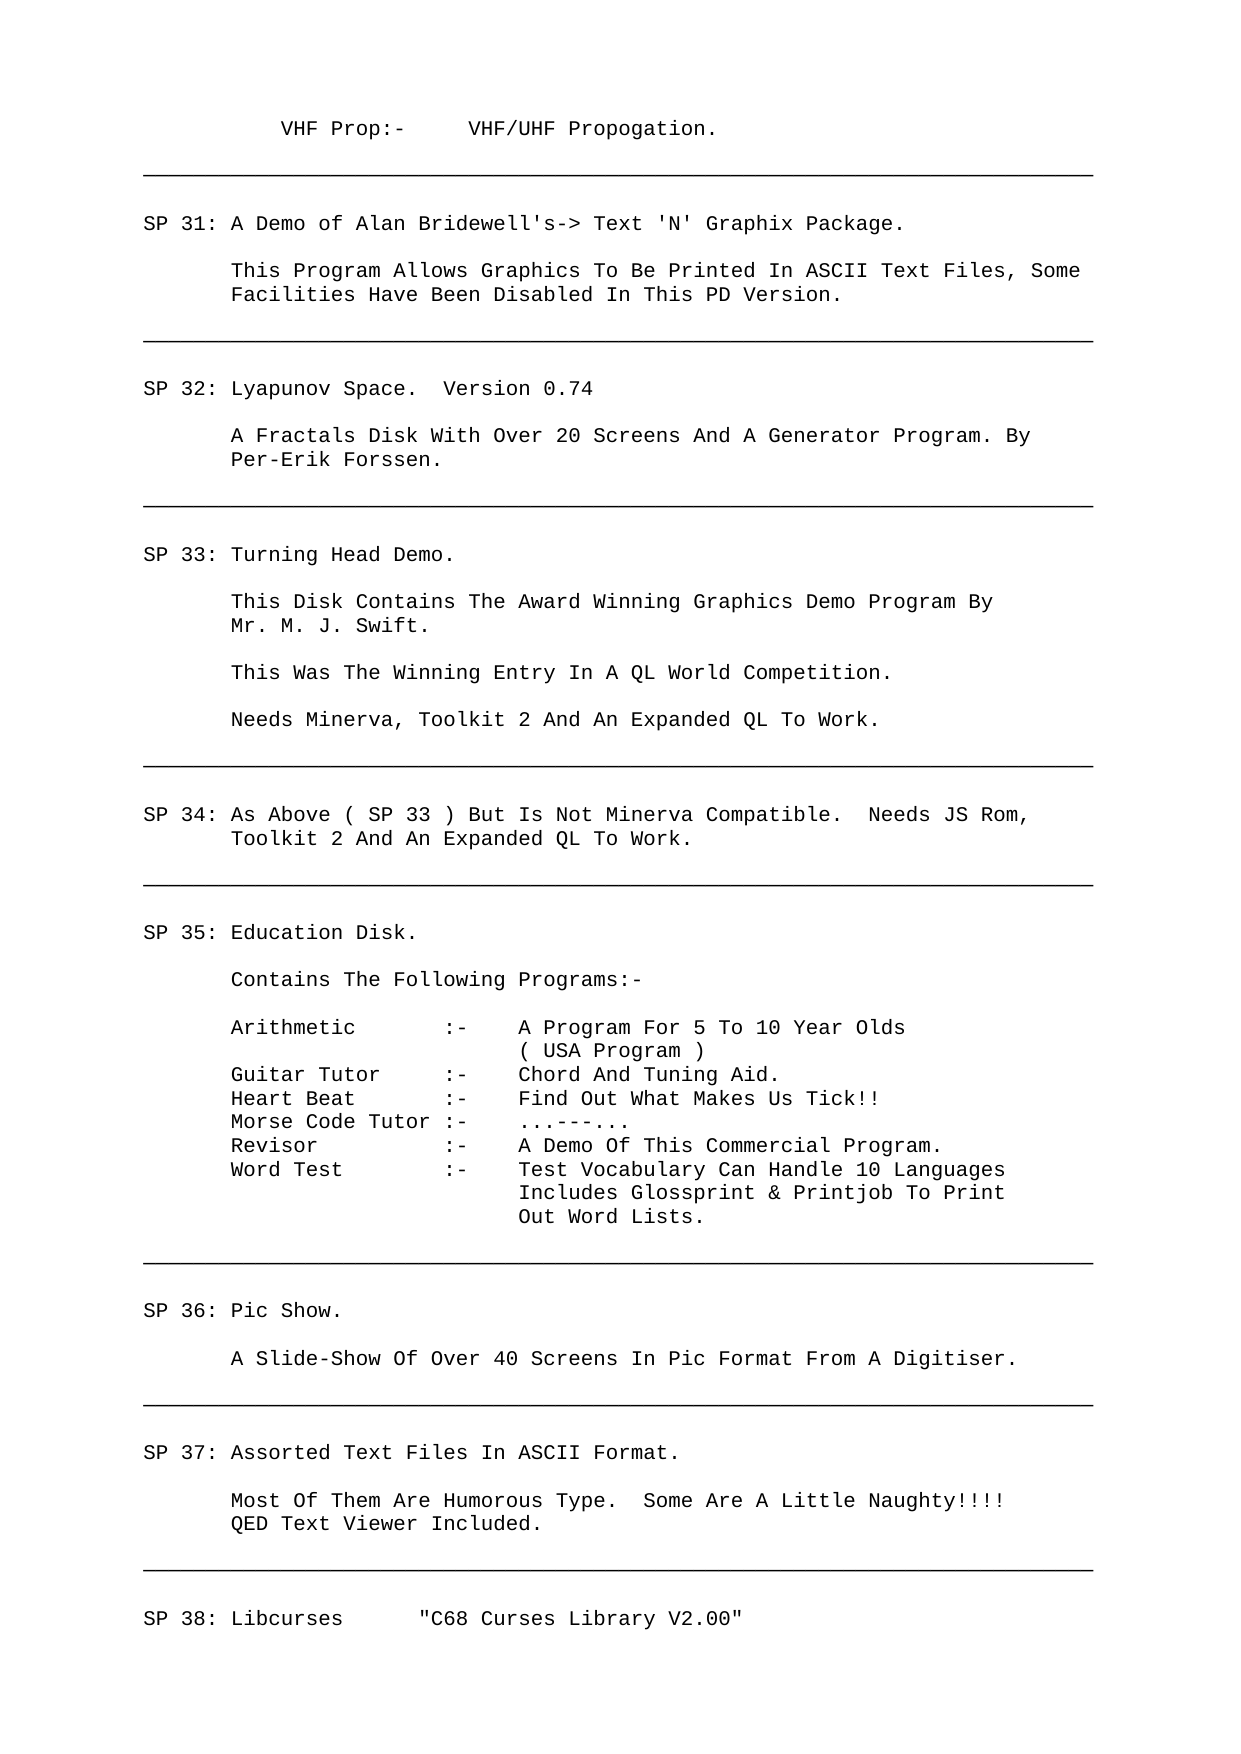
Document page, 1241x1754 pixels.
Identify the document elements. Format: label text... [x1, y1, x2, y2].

text Word Test :- Test Vocabulary Can Handle 10 Languages [118, 1158, 1122, 1182]
text This Program Allows Graphics To Be Printed In ASCII Text Files, Some [118, 260, 1122, 284]
text SP 32: Lyapunov Space. Version 0.74 [118, 378, 1122, 402]
text ──────────────────────────────────────────────────────────────────────────── [118, 757, 1122, 780]
text ──────────────────────────────────────────────────────────────────────────── [118, 1395, 1122, 1419]
text This Was The Winning Entry In A QL World Competition. [118, 662, 1122, 686]
text SP 34: As Above ( SP 33 ) But Is Not Minerva Compatible. Needs JS Rom, [118, 804, 1122, 827]
text Mr. M. J. Swift. [118, 615, 1122, 638]
text Guitar Tutor :- Chord And Tuning Aid. [118, 1064, 1122, 1088]
text Per-Erik Forssen. [118, 449, 1122, 473]
text ──────────────────────────────────────────────────────────────────────────── [118, 496, 1122, 520]
text ( USA Program ) [118, 1040, 1122, 1064]
text VHF Prop:- VHF/UHF Propogation. [118, 118, 1122, 142]
text Contains The Following Programs:- [118, 969, 1122, 993]
text ──────────────────────────────────────────────────────────────────────────── [118, 165, 1122, 189]
text Revisor :- A Demo Of This Commercial Program. [118, 1135, 1122, 1158]
text SP 36: Pic Show. [118, 1300, 1122, 1324]
text SP 31: A Demo of Alan Bridewell's-> Text 'N' Graphix Package. [118, 213, 1122, 236]
text Needs Minerva, Toolkit 2 And An Expanded QL To Work. [118, 709, 1122, 733]
text This Disk Contains The Award Winning Graphics Demo Program By [118, 591, 1122, 615]
text ──────────────────────────────────────────────────────────────────────────── [118, 331, 1122, 354]
text QED Text Viewer Included. [118, 1513, 1122, 1537]
text Facilities Have Been Disabled In This PD Version. [118, 284, 1122, 307]
text ──────────────────────────────────────────────────────────────────────────── [118, 1561, 1122, 1584]
text SP 35: Education Disk. [118, 922, 1122, 946]
text SP 33: Turning Head Demo. [118, 544, 1122, 567]
text Most Of Them Are Humorous Type. Some Are A Little Naughty!!!! [118, 1489, 1122, 1513]
text ──────────────────────────────────────────────────────────────────────────── [118, 1253, 1122, 1277]
text SP 38: Libcurses "C68 Curses Library V2.00" [118, 1608, 1122, 1631]
text Toolkit 2 And An Expanded QL To Work. [118, 827, 1122, 851]
text Out Word Lists. [118, 1206, 1122, 1229]
text ──────────────────────────────────────────────────────────────────────────── [118, 875, 1122, 898]
text A Slide-Show Of Over 40 Screens In Pic Format From A Digitiser. [118, 1348, 1122, 1371]
text Heart Beat :- Find Out What Makes Us Tick!! [118, 1088, 1122, 1111]
text Includes Glossprint & Printjob To Print [118, 1182, 1122, 1206]
text Morse Code Tutor :- ...---... [118, 1111, 1122, 1135]
text Arithmetic :- A Program For 5 To 10 Year Olds [118, 1017, 1122, 1040]
text SP 37: Assorted Text Files In ASCII Format. [118, 1442, 1122, 1466]
text A Fractals Disk With Over 20 Screens And A Generator Program. By [118, 426, 1122, 449]
